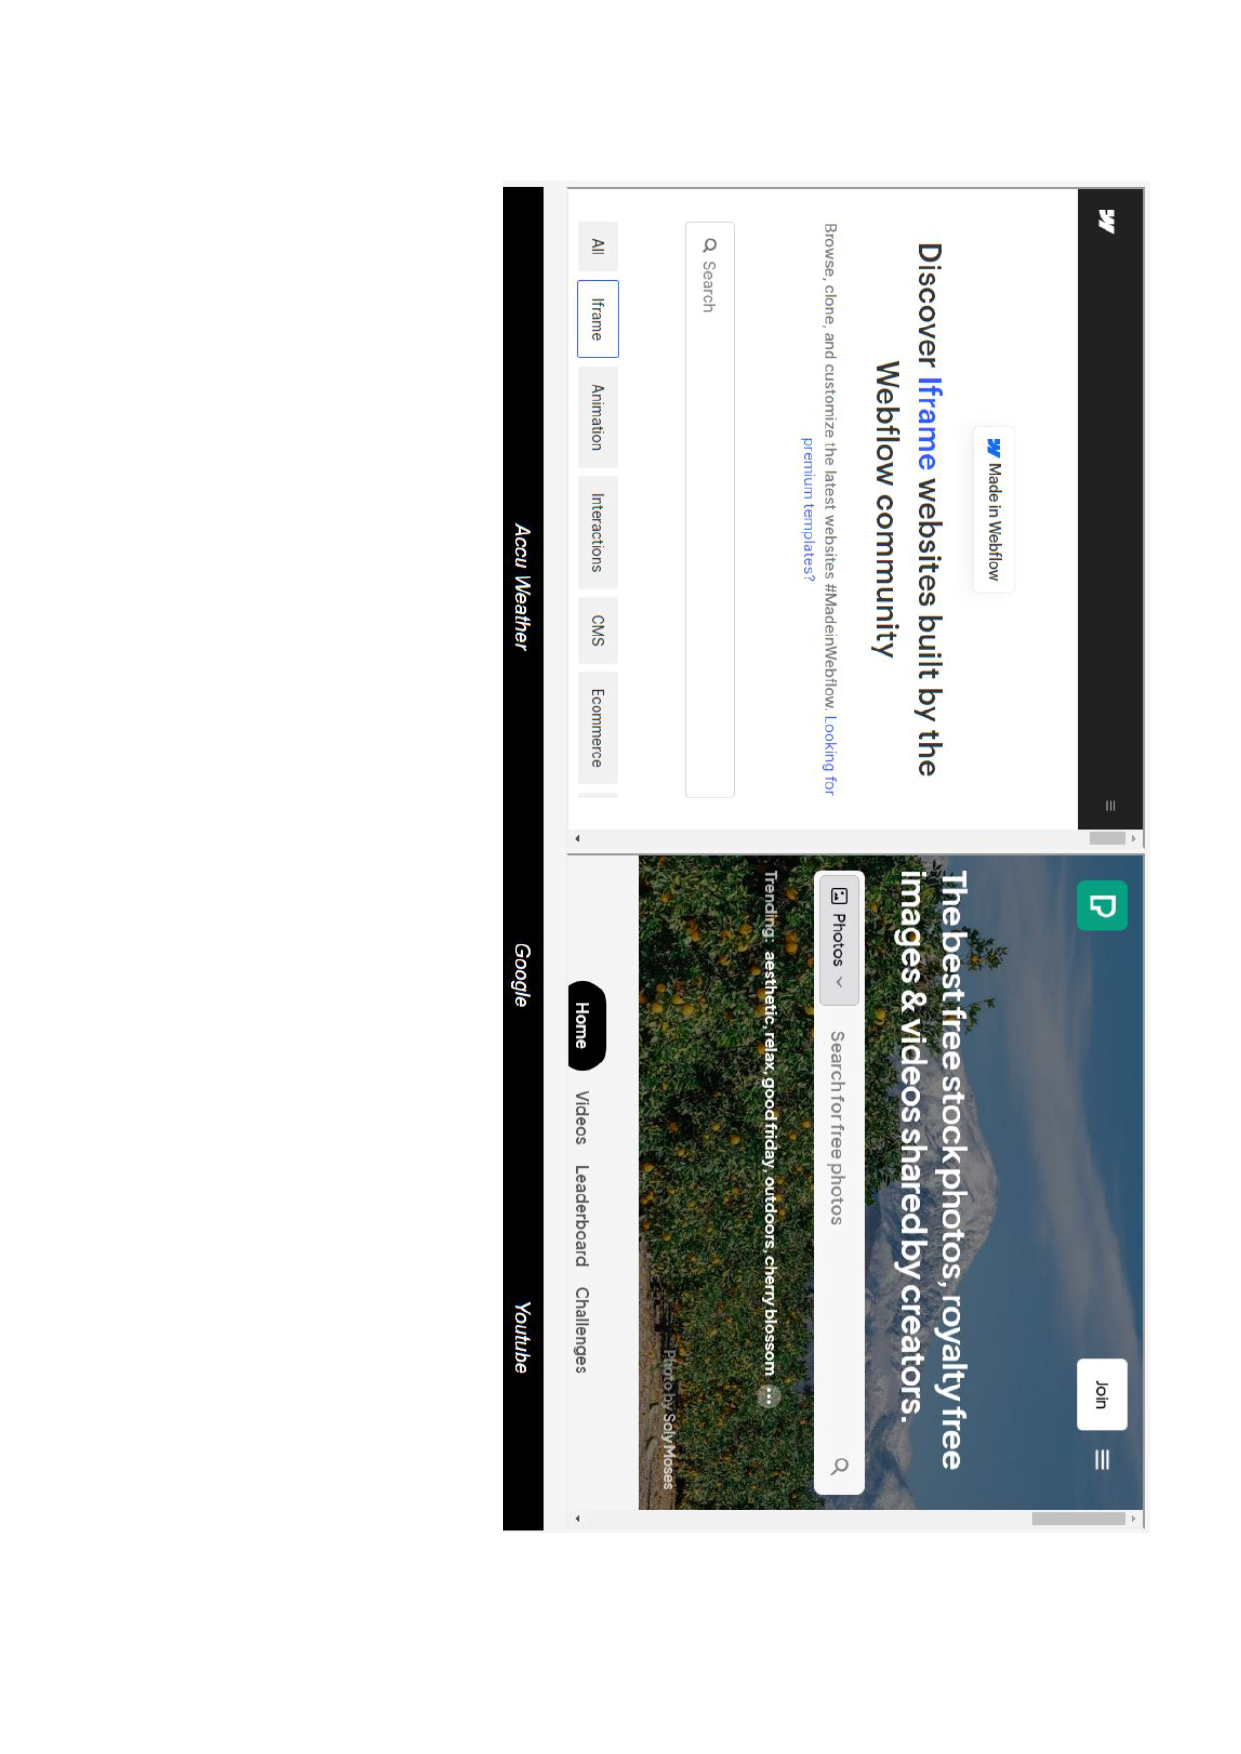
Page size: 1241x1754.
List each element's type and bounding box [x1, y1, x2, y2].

picture [503, 182, 1150, 1533]
